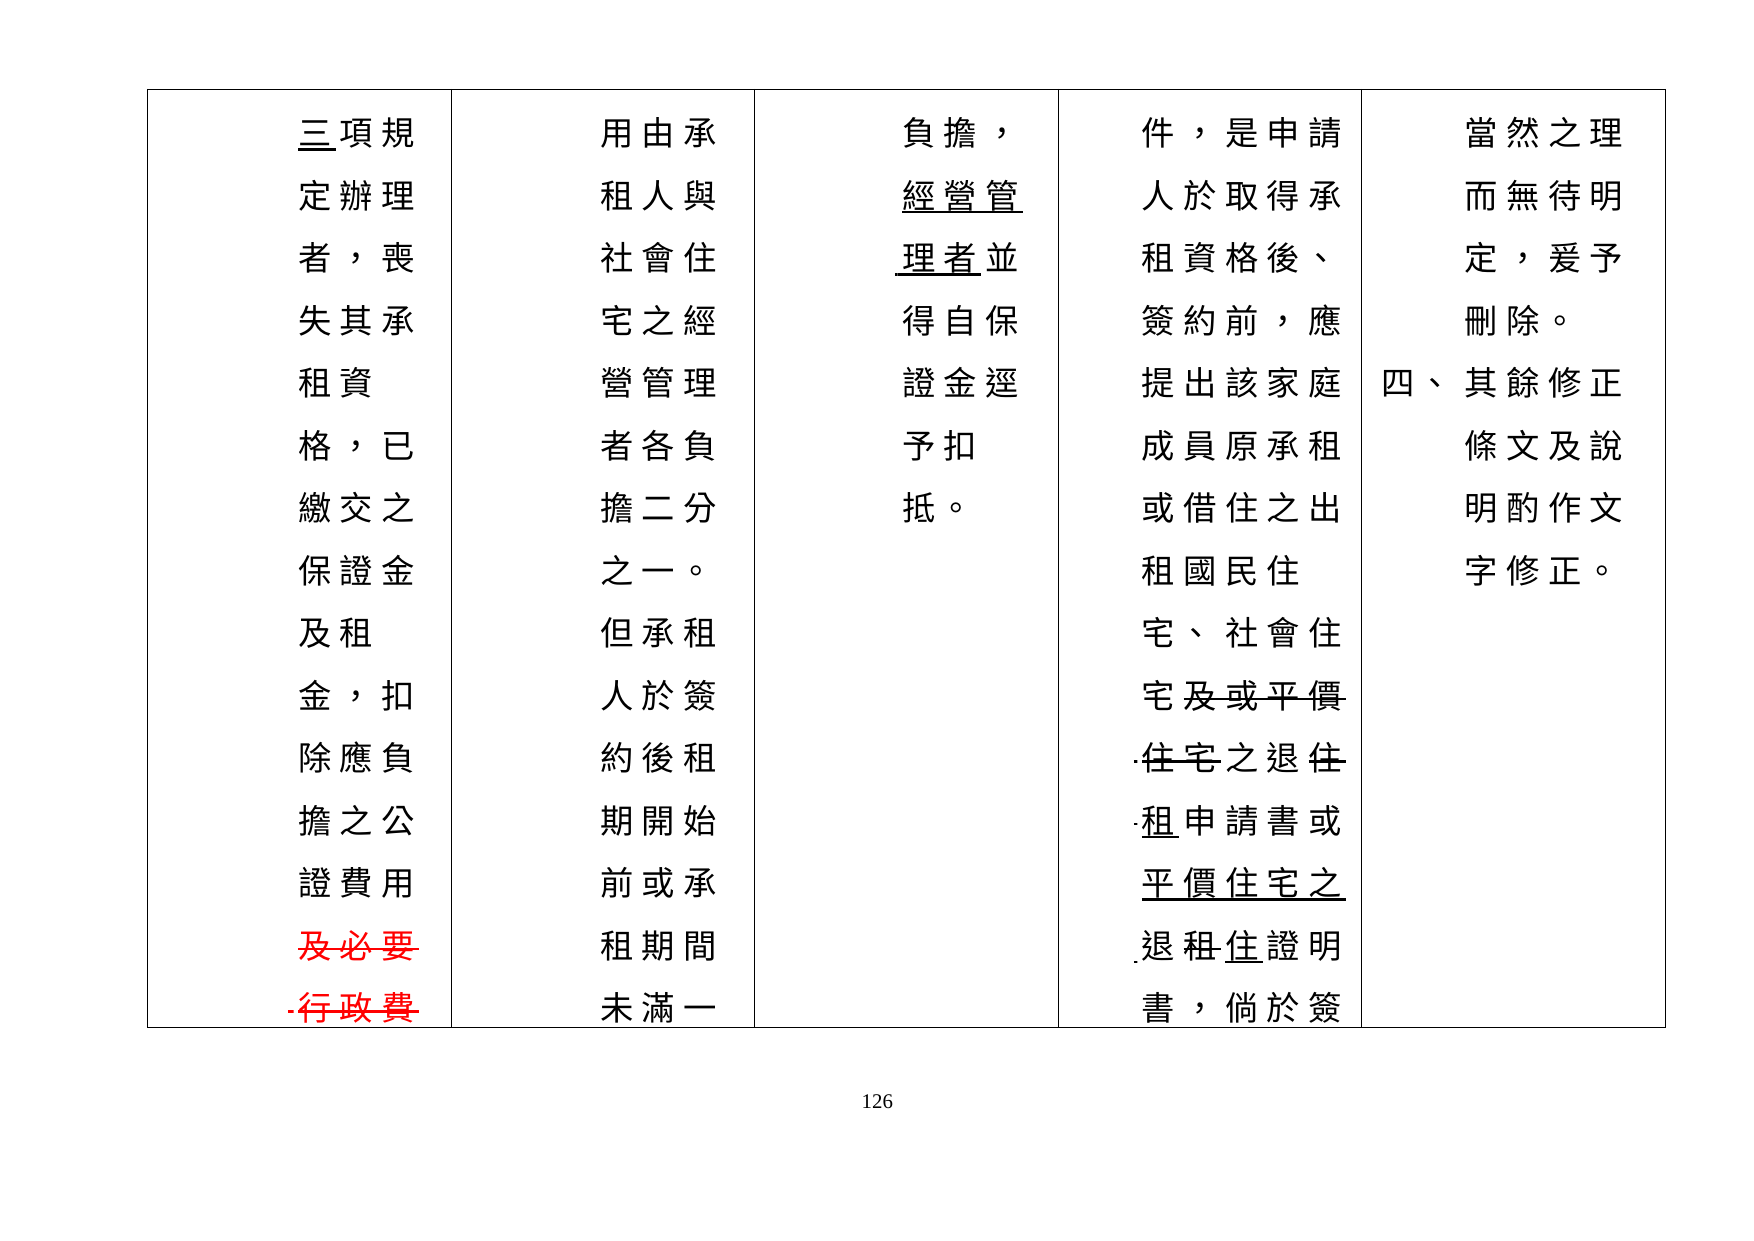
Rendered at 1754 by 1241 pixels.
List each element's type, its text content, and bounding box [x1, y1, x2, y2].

table_cell 當然之理而無待明定，爰予刪除。 四、其餘修正條文及說明酌作文字修正。 [1362, 90, 1665, 1027]
table_cell 件，是申請人於取得承租資格後、簽約前，應提出該家庭成員原承租或借住之出租國民住宅、社會住宅及或平價住宅之退住租申請書或平價住宅之退租住證明書，倘於簽 [1059, 90, 1361, 1027]
table_cell 負擔，經營管理者並得自保證金逕予扣抵。 [755, 90, 1058, 1027]
table_cell 用由承租人與社會住宅之經營管理者各負擔二分之一。但承租人於簽約後租期開始前或承租期間未滿一 [452, 90, 754, 1027]
table_cell 三項規定辦理者，喪失其承租資格，已繳交之保證金及租金，扣除應負擔之公證費用及必要行政費 [148, 90, 451, 1027]
